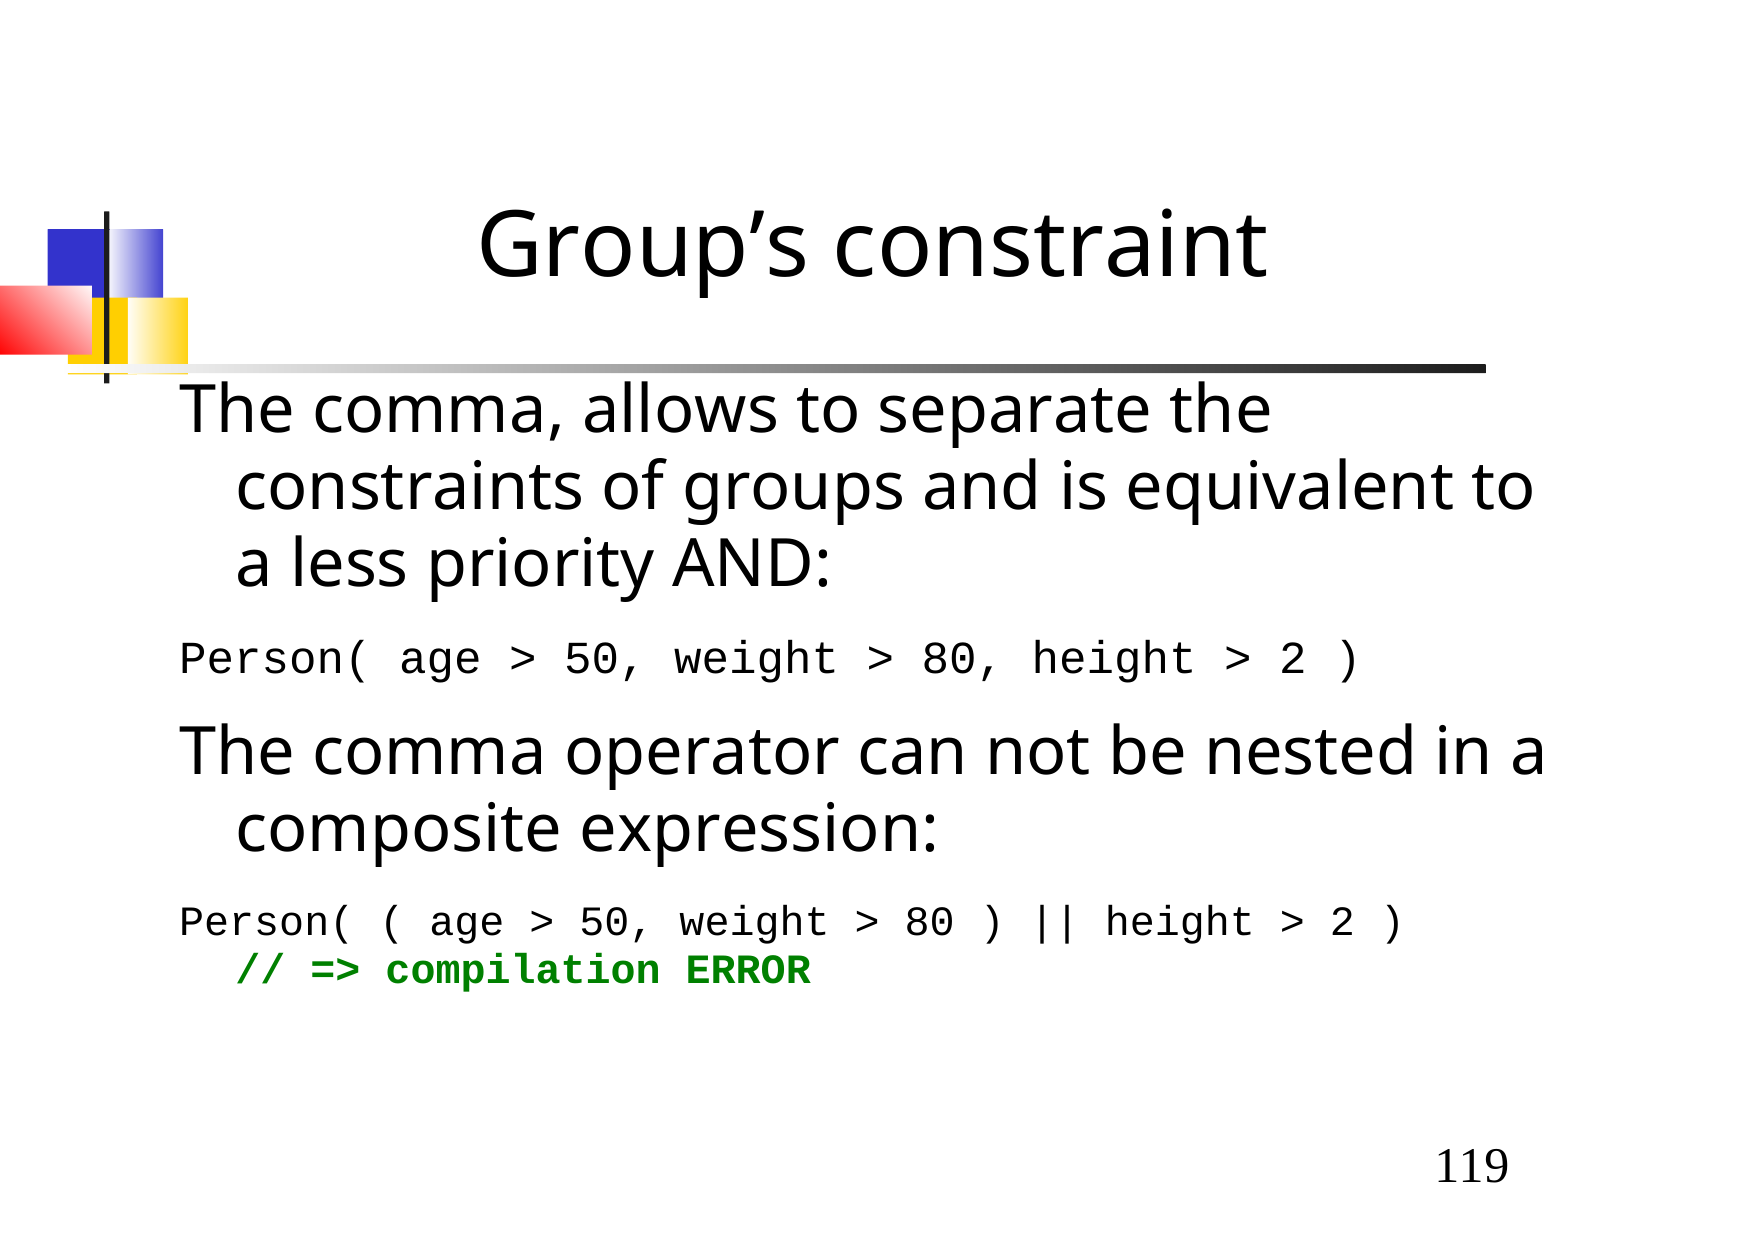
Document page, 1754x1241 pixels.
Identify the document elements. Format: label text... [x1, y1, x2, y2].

list The comma, allows to separate the constraints of groups and is equivalent to a less priority AND: Person( age > 50, weight > 80, height > 2 ) The comma operator can not be nested in a composite expression: Person( ( age > 50, weight > 80 ) || height > 2 ) // => compilation ERROR [179, 371, 1567, 1091]
title Group’s constraint [179, 139, 1567, 351]
